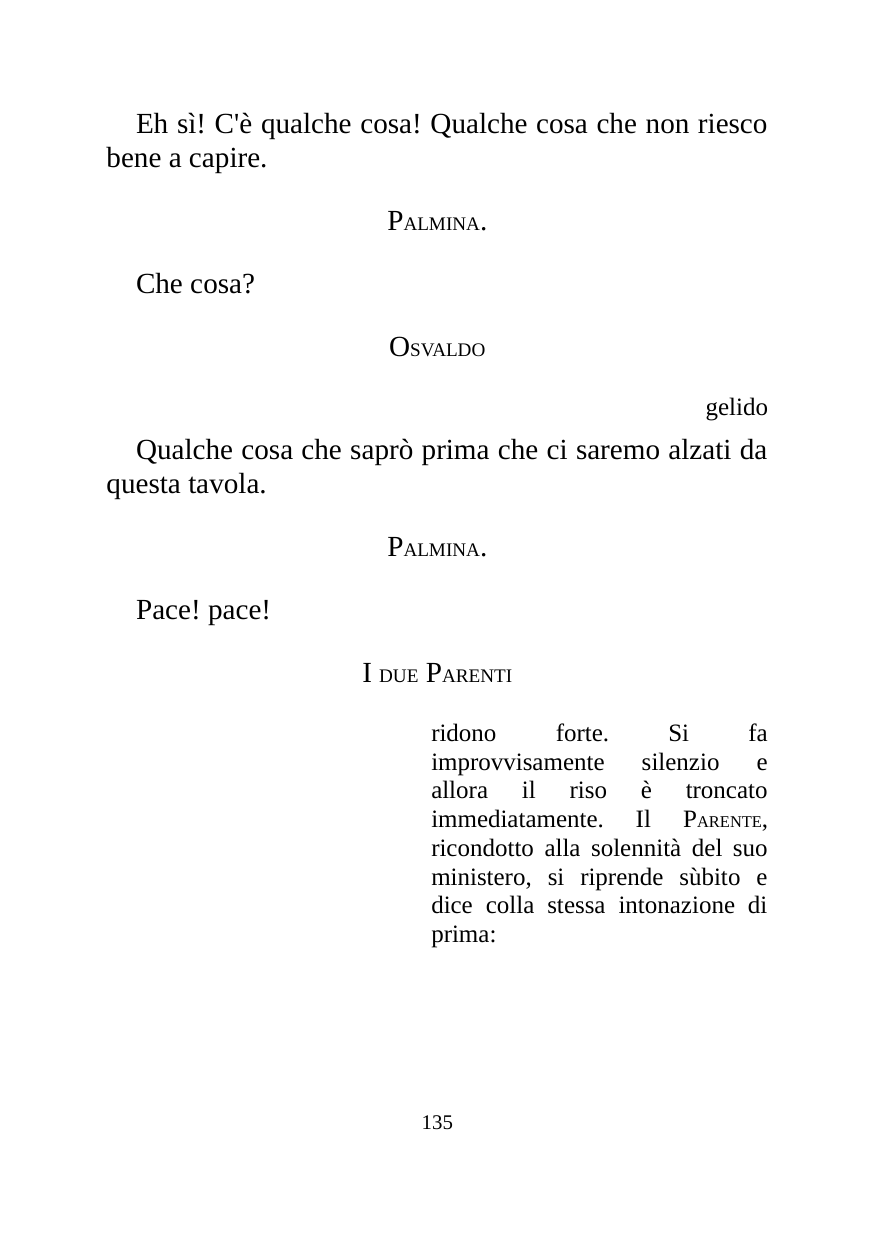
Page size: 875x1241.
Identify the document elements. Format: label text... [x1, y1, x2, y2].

text Palmina. [106, 529, 768, 562]
text Qualche cosa che saprò prima che ci saremo alzati da questa tavola. [106, 432, 768, 499]
text Osvaldo [106, 329, 768, 362]
text Pace! pace! [106, 592, 768, 626]
text Palmina. [106, 203, 768, 236]
text I due Parenti [106, 655, 768, 688]
text Eh sì! C'è qualche cosa! Qualche cosa che non riesco bene a capire. [106, 106, 768, 173]
text ridono forte. Si fa improvvisamente silenzio e allora il riso è troncato immediatamente. Il Parente, ricondotto alla solennità del suo ministero, si riprende sùbito e dice colla stessa intonazione di prima: [431, 718, 768, 948]
text Che cosa? [106, 266, 768, 299]
text gelido [431, 392, 768, 421]
